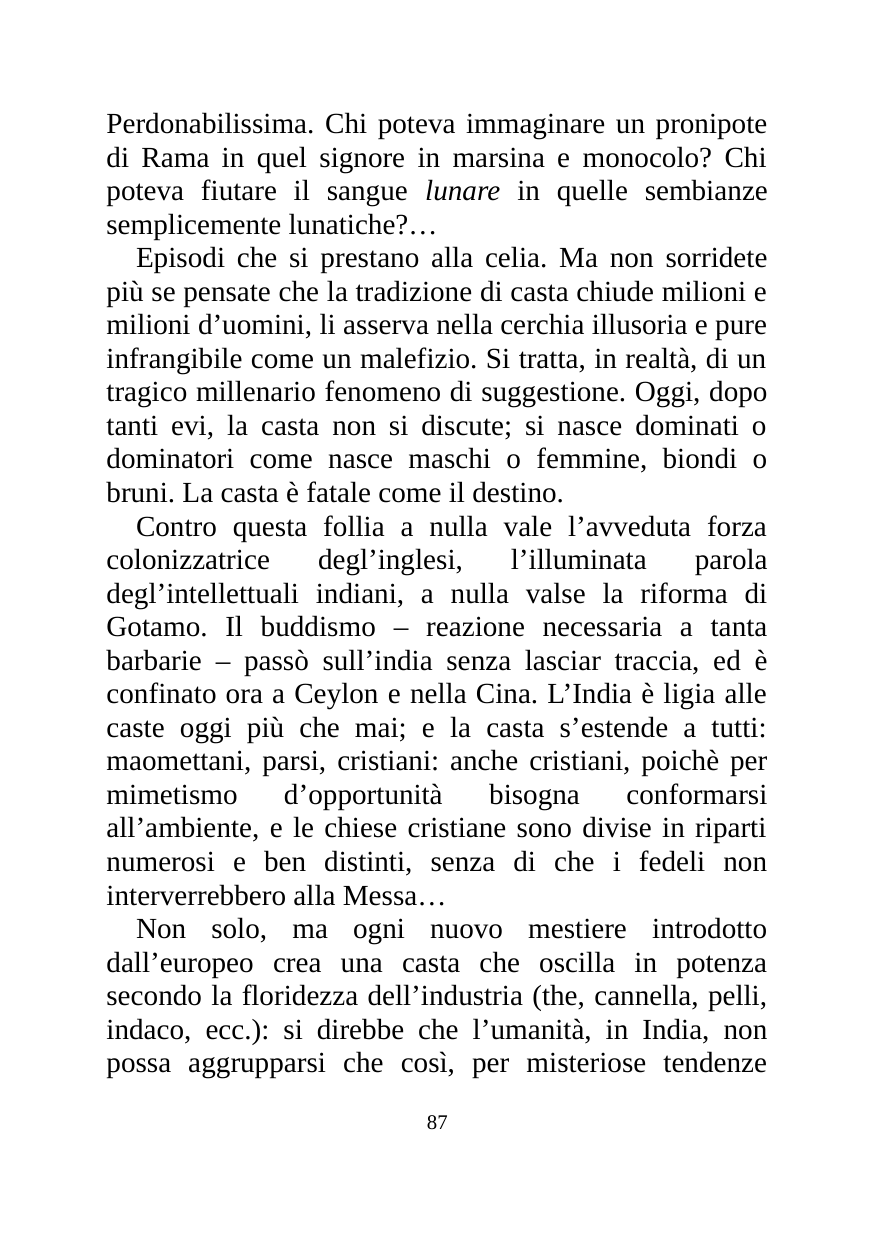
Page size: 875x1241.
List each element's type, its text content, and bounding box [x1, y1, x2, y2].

text Non solo, ma ogni nuovo mestiere introdotto dall’europeo crea una casta che oscilla in potenza secondo la floridezza dell’industria (the, cannella, pelli, indaco, ecc.): si direbbe che l’umanità, in India, non possa aggrupparsi che così, per misteriose tendenze [106, 911, 768, 1079]
text Perdonabilissima. Chi poteva immaginare un pronipote di Rama in quel signore in marsina e monocolo? Chi poteva fiutare il sangue lunare in quelle sembianze semplicemente lunatiche?… [106, 106, 768, 240]
text Contro questa follia a nulla vale l’avveduta forza colonizzatrice degl’inglesi, l’illuminata parola degl’intellettuali indiani, a nulla valse la riforma di Gotamo. Il buddismo – reazione necessaria a tanta barbarie – passò sull’india senza lasciar traccia, ed è confinato ora a Ceylon e nella Cina. L’India è ligia alle caste oggi più che mai; e la casta s’estende a tutti: maomettani, parsi, cristiani: anche cristiani, poichè per mimetismo d’opportunità bisogna conformarsi all’ambiente, e le chiese cristiane sono divise in riparti numerosi e ben distinti, senza di che i fedeli non interverrebbero alla Messa… [106, 509, 768, 911]
text Episodi che si prestano alla celia. Ma non sorridete più se pensate che la tradizione di casta chiude milioni e milioni d’uomini, li asserva nella cerchia illusoria e pure infrangibile come un malefizio. Si tratta, in realtà, di un tragico millenario fenomeno di suggestione. Oggi, dopo tanti evi, la casta non si discute; si nasce dominati o dominatori come nasce maschi o femmine, biondi o bruni. La casta è fatale come il destino. [106, 240, 768, 509]
